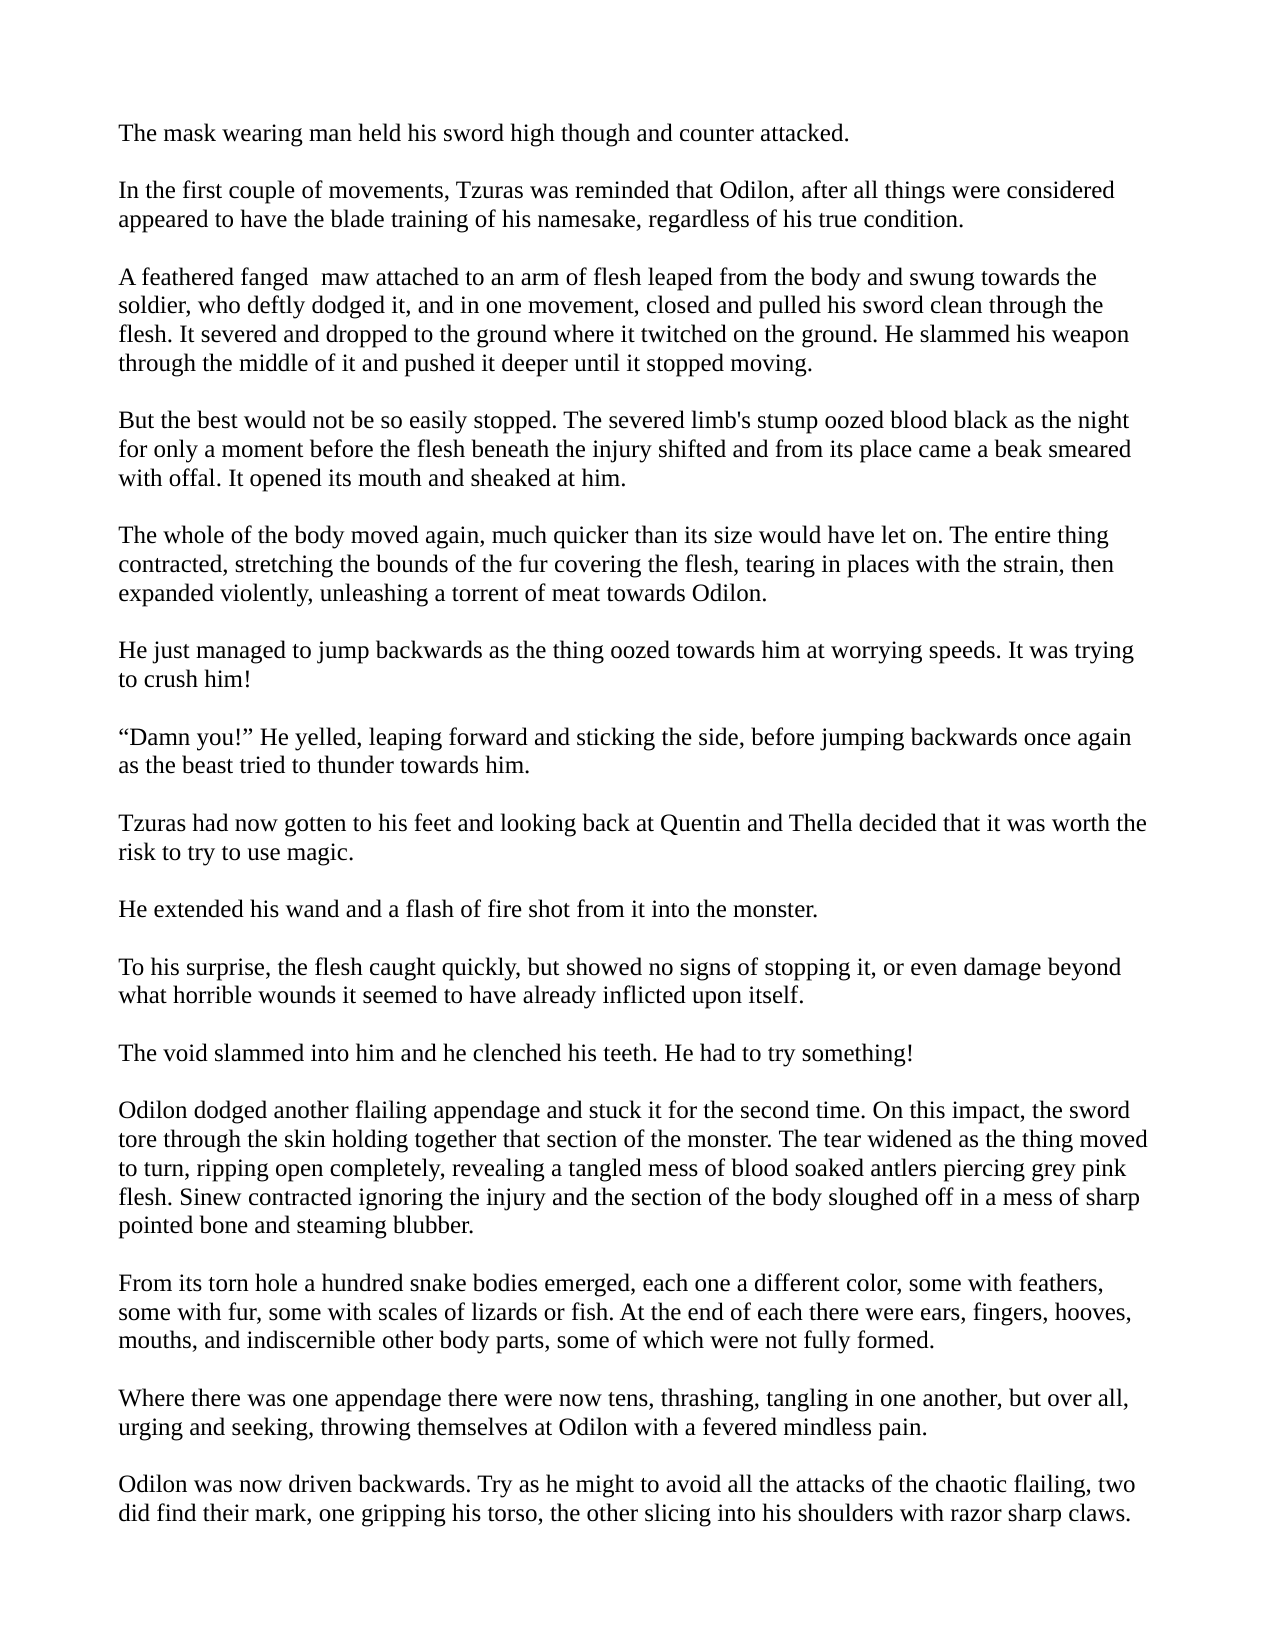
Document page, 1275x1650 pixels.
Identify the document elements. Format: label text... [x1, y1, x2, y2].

text In the first couple of movements, Tzuras was reminded that Odilon, after all things were considered appeared to have the blade training of his namesake, regardless of his true condition. [118, 176, 1157, 233]
text Where there was one appendage there were now tens, thrashing, tangling in one another, but over all, urging and seeking, throwing themselves at Odilon with a fevered mindless pain. [118, 1383, 1157, 1441]
text From its torn hole a hundred snake bodies emerged, each one a different color, some with feathers, some with fur, some with scales of lizards or fish. At the end of each there were ears, fingers, hooves, mouths, and indiscernible other body parts, some of which were not fully formed. [118, 1268, 1157, 1354]
text But the best would not be so easily stopped. The severed limb's stump oozed blood black as the night for only a moment before the flesh beneath the injury shifted and from its place came a beak smeared with offal. It opened its mouth and sheaked at him. [118, 406, 1157, 492]
text He just managed to jump backwards as the thing oozed towards him at worrying speeds. It was trying to crush him! [118, 636, 1157, 693]
text The mask wearing man held his sword high though and counter attacked. [118, 118, 1157, 147]
text To his surprise, the flesh caught quickly, but showed no signs of stopping it, or even damage beyond what horrible wounds it seemed to have already inflicted upon itself. [118, 952, 1157, 1009]
text A feathered fanged maw attached to an arm of flesh leaped from the body and swung towards the soldier, who deftly dodged it, and in one movement, closed and pulled his sword clean through the flesh. It severed and dropped to the ground where it twitched on the ground. He slammed his weapon through the middle of it and pushed it deeper until it stopped moving. [118, 262, 1157, 377]
text Odilon dodged another flailing appendage and stuck it for the second time. On this impact, the sword tore through the skin holding together that section of the monster. The tear widened as the thing moved to turn, ripping open completely, revealing a tangled mess of blood soaked antlers piercing grey pink flesh. Sinew contracted ignoring the injury and the section of the body sloughed off in a mess of sharp pointed bone and steaming blubber. [118, 1096, 1157, 1239]
text Tzuras had now gotten to his feet and looking back at Quentin and Thella decided that it was worth the risk to try to use magic. [118, 808, 1157, 866]
text Odilon was now driven backwards. Try as he might to avoid all the attacks of the chaotic flailing, two did find their mark, one gripping his torso, the other slicing into his shoulders with razor sharp claws. [118, 1469, 1157, 1527]
text The void slammed into him and he clenched his teeth. He had to try something! [118, 1038, 1157, 1067]
text “Damn you!” He yelled, leaping forward and sticking the side, before jumping backwards once again as the beast tried to thunder towards him. [118, 722, 1157, 779]
text He extended his wand and a flash of fire shot from it into the monster. [118, 894, 1157, 923]
text The whole of the body moved again, much quicker than its size would have let on. The entire thing contracted, stretching the bounds of the fur covering the flesh, tearing in places with the strain, then expanded violently, unleashing a torrent of meat towards Odilon. [118, 521, 1157, 607]
